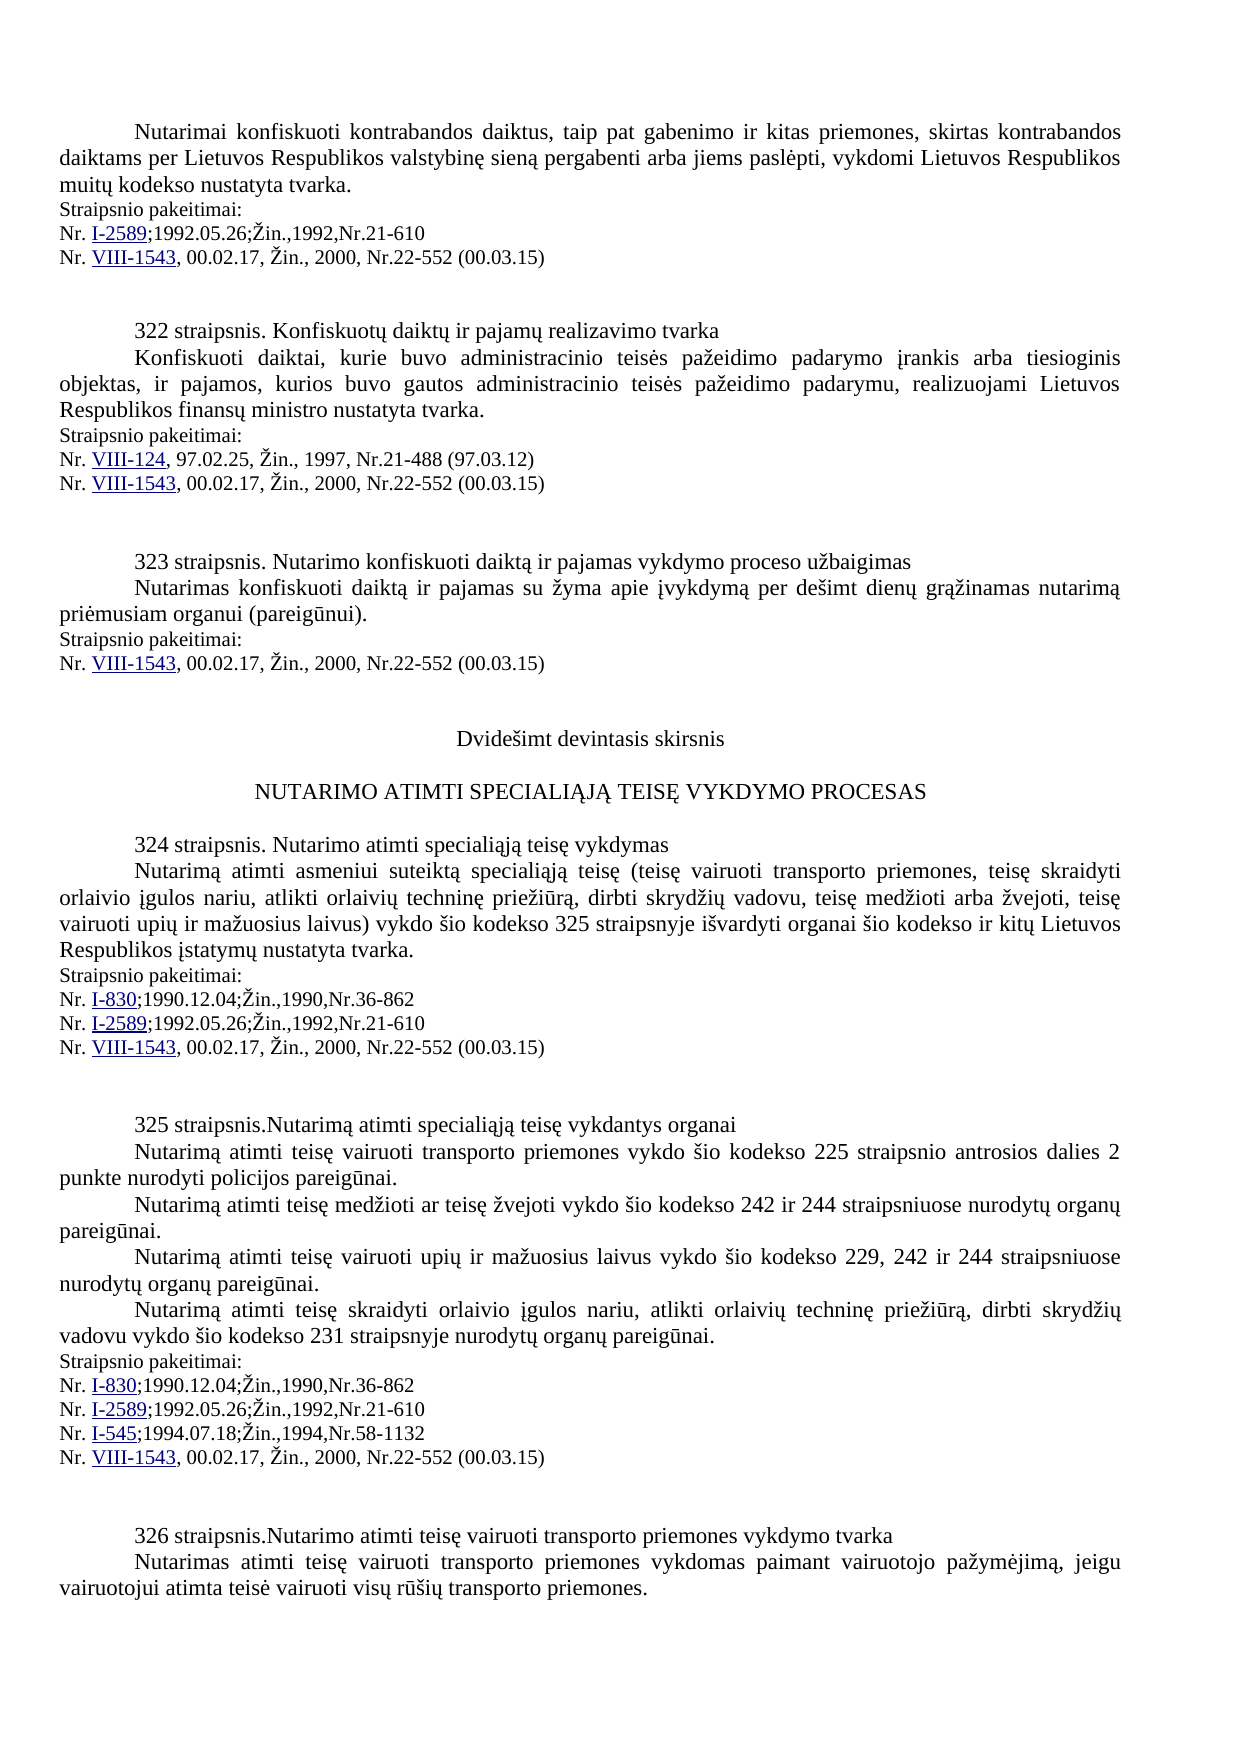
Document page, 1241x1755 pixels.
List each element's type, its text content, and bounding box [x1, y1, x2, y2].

text Nr. VIII-1543, 00.02.17, Žin., 2000, Nr.22-552 (00.03.15) [59, 1445, 1122, 1469]
text Straipsnio pakeitimai: [59, 197, 1122, 221]
text Nutarimą atimti asmeniui suteiktą specialiąją teisę (teisę vairuoti transporto priemones, teisę skraidyti orlaivio įgulos nariu, atlikti orlaivių techninę priežiūrą, dirbti skrydžių vadovu, teisę medžioti arba žvejoti, teisę vairuoti upių ir mažuosius laivus) vykdo šio kodekso 325 straipsnyje išvardyti organai šio kodekso ir kitų Lietuvos Respublikos įstatymų nustatyta tvarka. [59, 857, 1122, 963]
text Nr. VIII-1543, 00.02.17, Žin., 2000, Nr.22-552 (00.03.15) [59, 245, 1122, 269]
text Nutarimą atimti teisę vairuoti upių ir mažuosius laivus vykdo šio kodekso 229, 242 ir 244 straipsniuose nurodytų organų pareigūnai. [59, 1243, 1122, 1296]
text 324 straipsnis. Nutarimo atimti specialiąją teisę vykdymas [59, 831, 1122, 857]
text Straipsnio pakeitimai: [59, 963, 1122, 987]
text Nr. I-830;1990.12.04;Žin.,1990,Nr.36-862 [59, 1373, 1122, 1397]
text 322 straipsnis. Konfiskuotų daiktų ir pajamų realizavimo tvarka [59, 317, 1122, 344]
text Straipsnio pakeitimai: [59, 1349, 1122, 1373]
text Nr. I-830;1990.12.04;Žin.,1990,Nr.36-862 [59, 987, 1122, 1011]
text Nr. VIII-1543, 00.02.17, Žin., 2000, Nr.22-552 (00.03.15) [59, 471, 1122, 495]
text Nr. VIII-1543, 00.02.17, Žin., 2000, Nr.22-552 (00.03.15) [59, 651, 1122, 675]
text Konfiskuoti daiktai, kurie buvo administracinio teisės pažeidimo padarymo įrankis arba tiesioginis objektas, ir pajamos, kurios buvo gautos administracinio teisės pažeidimo padarymu, realizuojami Lietuvos Respublikos finansų ministro nustatyta tvarka. [59, 344, 1122, 423]
text Nutarimą atimti teisę vairuoti transporto priemones vykdo šio kodekso 225 straipsnio antrosios dalies 2 punkte nurodyti policijos pareigūnai. [59, 1138, 1122, 1191]
text Straipsnio pakeitimai: [59, 627, 1122, 651]
text Nr. VIII-1543, 00.02.17, Žin., 2000, Nr.22-552 (00.03.15) [59, 1035, 1122, 1059]
text 323 straipsnis. Nutarimo konfiskuoti daiktą ir pajamas vykdymo proceso užbaigimas [134, 548, 1122, 574]
text Nutarimą atimti teisę skraidyti orlaivio įgulos nariu, atlikti orlaivių techninę priežiūrą, dirbti skrydžių vadovu vykdo šio kodekso 231 straipsnyje nurodytų organų pareigūnai. [59, 1296, 1122, 1349]
text Nr. VIII-124, 97.02.25, Žin., 1997, Nr.21-488 (97.03.12) [59, 447, 1122, 471]
text 326 straipsnis.Nutarimo atimti teisę vairuoti transporto priemones vykdymo tvarka [59, 1522, 1122, 1548]
text Nr. I-545;1994.07.18;Žin.,1994,Nr.58-1132 [59, 1421, 1122, 1445]
text Nr. I-2589;1992.05.26;Žin.,1992,Nr.21-610 [59, 1397, 1122, 1421]
text Nr. I-2589;1992.05.26;Žin.,1992,Nr.21-610 [59, 1011, 1122, 1035]
text Dvidešimt devintasis skirsnis [59, 725, 1122, 752]
text Nutarimas konfiskuoti daiktą ir pajamas su žyma apie įvykdymą per dešimt dienų grąžinamas nutarimą priėmusiam organui (pareigūnui). [59, 574, 1122, 627]
text Nutarimą atimti teisę medžioti ar teisę žvejoti vykdo šio kodekso 242 ir 244 straipsniuose nurodytų organų pareigūnai. [59, 1191, 1122, 1243]
text Nutarimai konfiskuoti kontrabandos daiktus, taip pat gabenimo ir kitas priemones, skirtas kontrabandos daiktams per Lietuvos Respublikos valstybinę sieną pergabenti arba jiems paslėpti, vykdomi Lietuvos Respublikos muitų kodekso nustatyta tvarka. [59, 118, 1122, 197]
text Nr. I-2589;1992.05.26;Žin.,1992,Nr.21-610 [59, 221, 1122, 245]
text Nutarimas atimti teisę vairuoti transporto priemones vykdomas paimant vairuotojo pažymėjimą, jeigu vairuotojui atimta teisė vairuoti visų rūšių transporto priemones. [59, 1548, 1122, 1601]
text Straipsnio pakeitimai: [59, 423, 1122, 447]
text NUTARIMO ATIMTI SPECIALIĄJĄ TEISĘ VYKDYMO PROCESAS [59, 778, 1122, 804]
text 325 straipsnis.Nutarimą atimti specialiąją teisę vykdantys organai [59, 1112, 1122, 1138]
